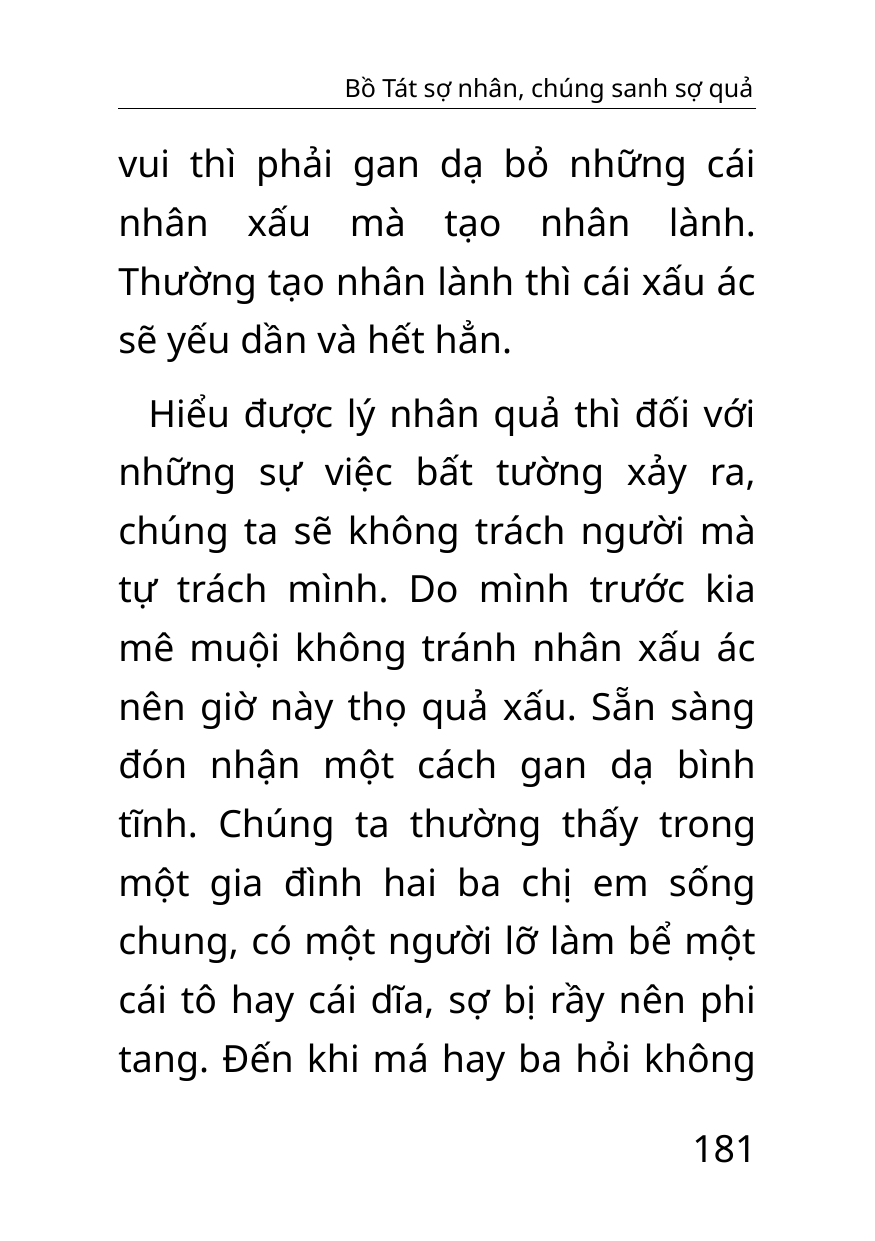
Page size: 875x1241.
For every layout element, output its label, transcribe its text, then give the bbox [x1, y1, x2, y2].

text Hiểu được lý nhân quả thì đối với những sự việc bất tường xảy ra, chúng ta sẽ không trách người mà tự trách mình. Do mình trước kia mê muội không tránh nhân xấu ác nên giờ này thọ quả xấu. Sẵn sàng đón nhận một cách gan dạ bình tĩnh. Chúng ta thường thấy trong một gia đình hai ba chị em sống chung, có một người lỡ làm bể một cái tô hay cái dĩa, sợ bị rầy nên phi tang. Đến khi má hay ba hỏi không [118, 387, 756, 1083]
text vui thì phải gan dạ bỏ những cái nhân xấu mà tạo nhân lành. Thường tạo nhân lành thì cái xấu ác sẽ yếu dần và hết hẳn. [118, 138, 756, 365]
